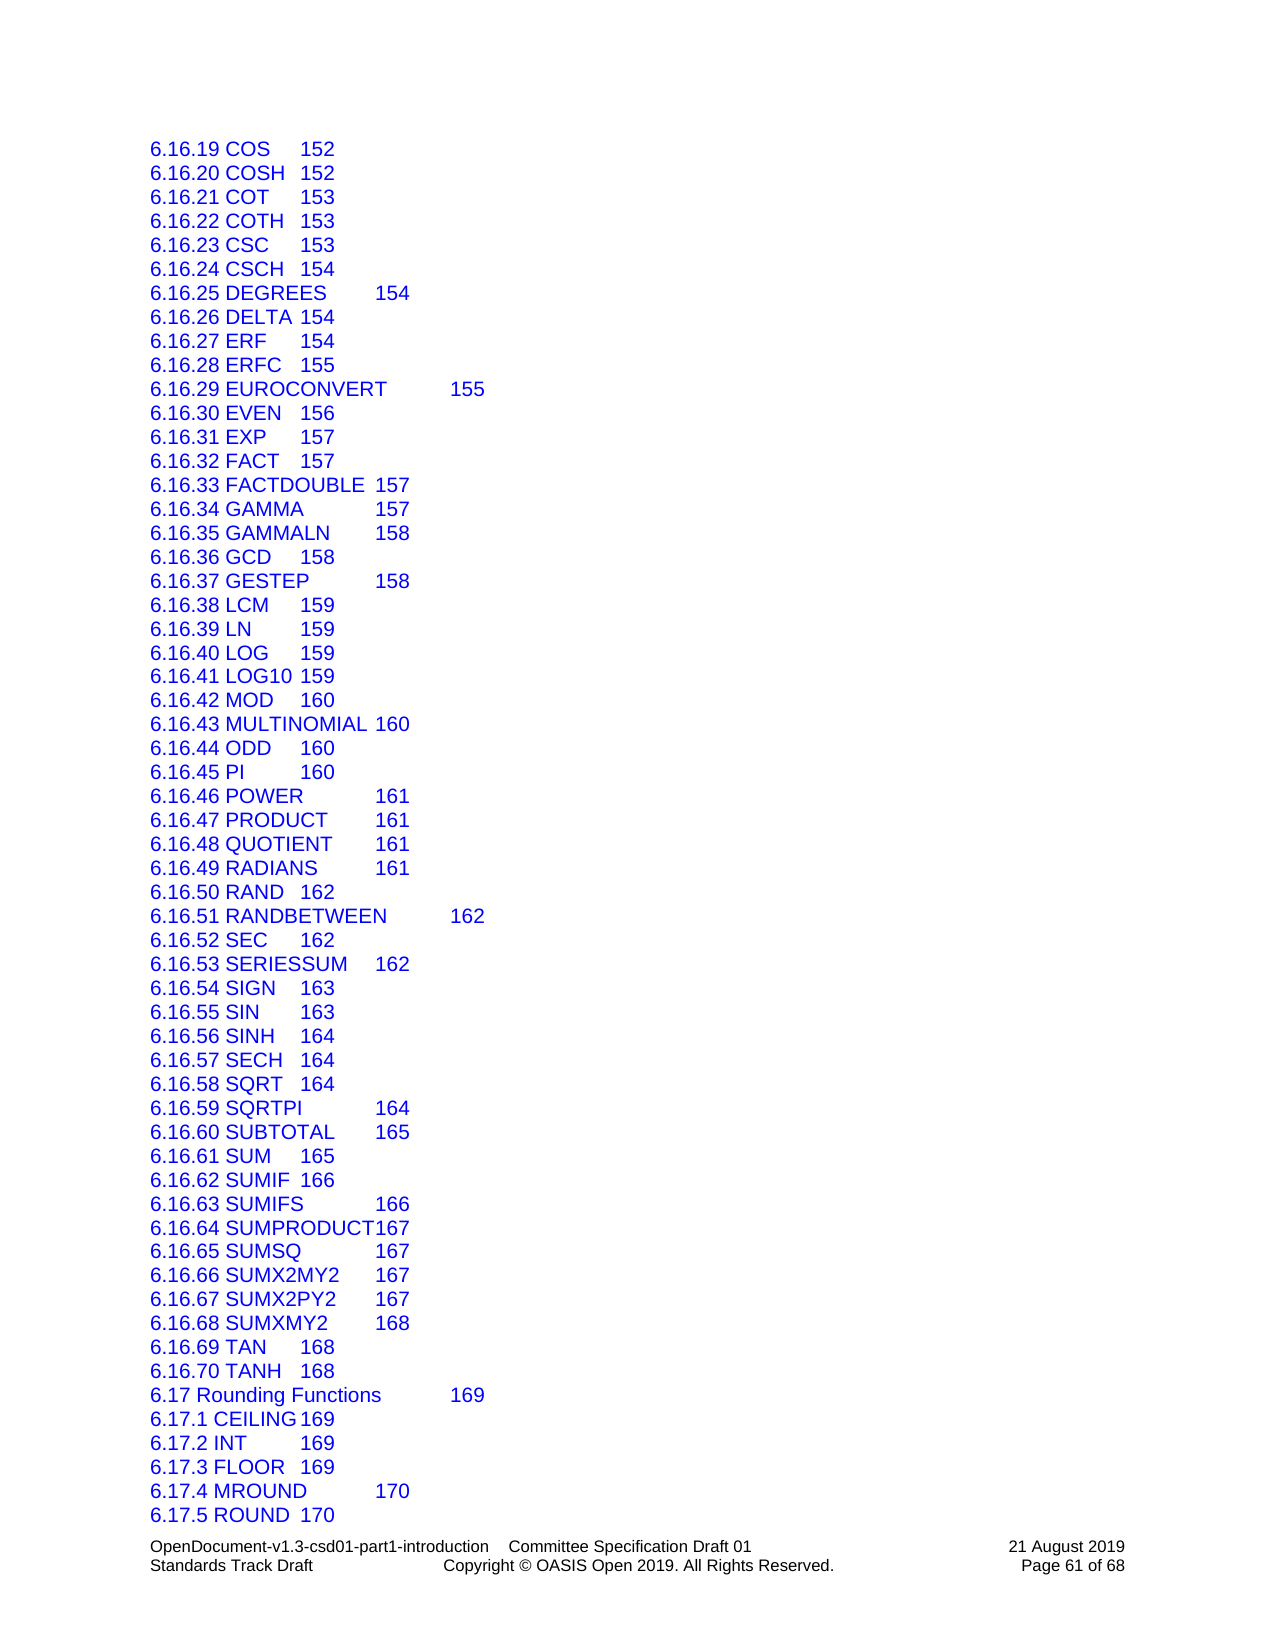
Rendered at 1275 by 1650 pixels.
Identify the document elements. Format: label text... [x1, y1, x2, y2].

text 6.16.22 COTH 153 [150, 209, 1125, 233]
text 6.16.24 CSCH 154 [150, 257, 1125, 281]
text 6.16.29 EUROCONVERT 155 [150, 377, 1125, 401]
text 6.17.5 ROUND 170 [150, 1503, 1125, 1527]
text 6.16.66 SUMX2MY2 167 [150, 1263, 1125, 1287]
text 6.16.68 SUMXMY2 168 [150, 1311, 1125, 1335]
text 6.16.53 SERIESSUM 162 [150, 952, 1125, 976]
text 6.16.46 POWER 161 [150, 784, 1125, 808]
text 6.17.1 CEILING 169 [150, 1407, 1125, 1431]
text 6.16.50 RAND 162 [150, 880, 1125, 904]
text 6.16.42 MOD 160 [150, 688, 1125, 712]
text 6.16.36 GCD 158 [150, 544, 1125, 568]
text 6.16.26 DELTA 154 [150, 305, 1125, 329]
text 6.17.3 FLOOR 169 [150, 1455, 1125, 1479]
text 6.16.65 SUMSQ 167 [150, 1239, 1125, 1263]
text 6.16.70 TANH 168 [150, 1359, 1125, 1383]
text 6.17.2 INT 169 [150, 1431, 1125, 1455]
text 6.16.43 MULTINOMIAL 160 [150, 712, 1125, 736]
text 6.16.49 RADIANS 161 [150, 856, 1125, 880]
text 6.16.37 GESTEP 158 [150, 568, 1125, 592]
text 6.16.47 PRODUCT 161 [150, 808, 1125, 832]
text 6.16.21 COT 153 [150, 185, 1125, 209]
text 6.16.35 GAMMALN 158 [150, 521, 1125, 544]
text 6.16.59 SQRTPI 164 [150, 1096, 1125, 1119]
text 6.16.57 SECH 164 [150, 1048, 1125, 1072]
text 6.17 Rounding Functions 169 [150, 1383, 1125, 1407]
text 6.16.62 SUMIF 166 [150, 1167, 1125, 1191]
text 6.16.48 QUOTIENT 161 [150, 832, 1125, 856]
text 6.16.51 RANDBETWEEN 162 [150, 904, 1125, 928]
text 6.16.56 SINH 164 [150, 1024, 1125, 1048]
text 6.16.34 GAMMA 157 [150, 497, 1125, 521]
text 6.16.28 ERFC 155 [150, 353, 1125, 377]
text 6.16.44 ODD 160 [150, 736, 1125, 760]
text 6.16.39 LN 159 [150, 616, 1125, 640]
text 6.16.31 EXP 157 [150, 425, 1125, 449]
text 6.16.40 LOG 159 [150, 640, 1125, 664]
text 6.16.63 SUMIFS 166 [150, 1191, 1125, 1215]
text 6.16.61 SUM 165 [150, 1143, 1125, 1167]
text 6.16.54 SIGN 163 [150, 976, 1125, 1000]
text 6.16.30 EVEN 156 [150, 401, 1125, 425]
text 6.16.55 SIN 163 [150, 1000, 1125, 1024]
text 6.16.58 SQRT 164 [150, 1072, 1125, 1096]
text 6.16.69 TAN 168 [150, 1335, 1125, 1359]
text 6.16.52 SEC 162 [150, 928, 1125, 952]
text 6.16.41 LOG10 159 [150, 664, 1125, 688]
text 6.16.19 COS 152 [150, 137, 1125, 161]
text 6.17.4 MROUND 170 [150, 1479, 1125, 1503]
text 6.16.33 FACTDOUBLE 157 [150, 473, 1125, 497]
text 6.16.64 SUMPRODUCT 167 [150, 1215, 1125, 1239]
text 6.16.23 CSC 153 [150, 233, 1125, 257]
text 6.16.20 COSH 152 [150, 161, 1125, 185]
text 6.16.60 SUBTOTAL 165 [150, 1119, 1125, 1143]
text 6.16.25 DEGREES 154 [150, 281, 1125, 305]
text 6.16.67 SUMX2PY2 167 [150, 1287, 1125, 1311]
text 6.16.27 ERF 154 [150, 329, 1125, 353]
text 6.16.45 PI 160 [150, 760, 1125, 784]
text 6.16.38 LCM 159 [150, 592, 1125, 616]
text 6.16.32 FACT 157 [150, 449, 1125, 473]
